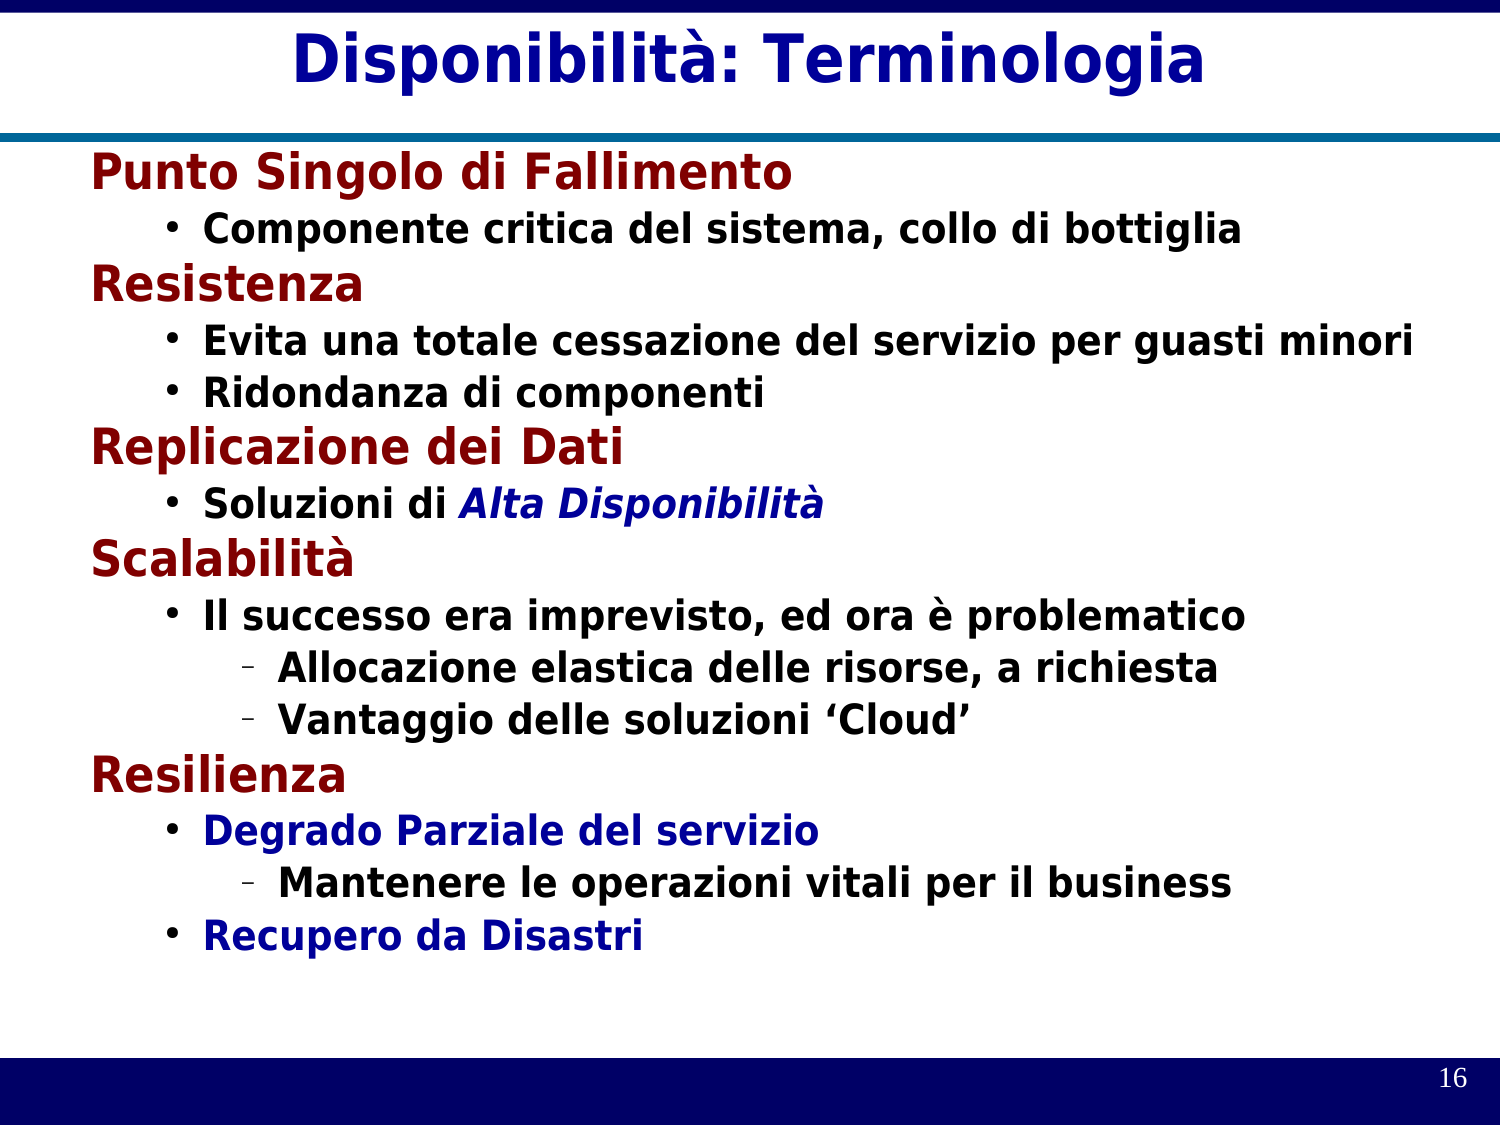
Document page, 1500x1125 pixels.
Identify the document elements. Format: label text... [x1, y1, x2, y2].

list Punto Singolo di Fallimento Componente critica del sistema, collo di bottiglia Resistenza Evita una totale cessazione del servizio per guasti minori Ridondanza di componenti Replicazione dei Dati Soluzioni di Alta Disponibilità Scalabilità Il successo era imprevisto, ed ora è problematico Allocazione elastica delle risorse, a richiesta Vantaggio delle soluzioni ‘Cloud’ Resilienza Degrado Parziale del servizio Mantenere le operazioni vitali per il business Recupero da Disastri [15, 149, 1471, 1027]
title Disponibilità: Terminologia [62, 0, 1438, 126]
